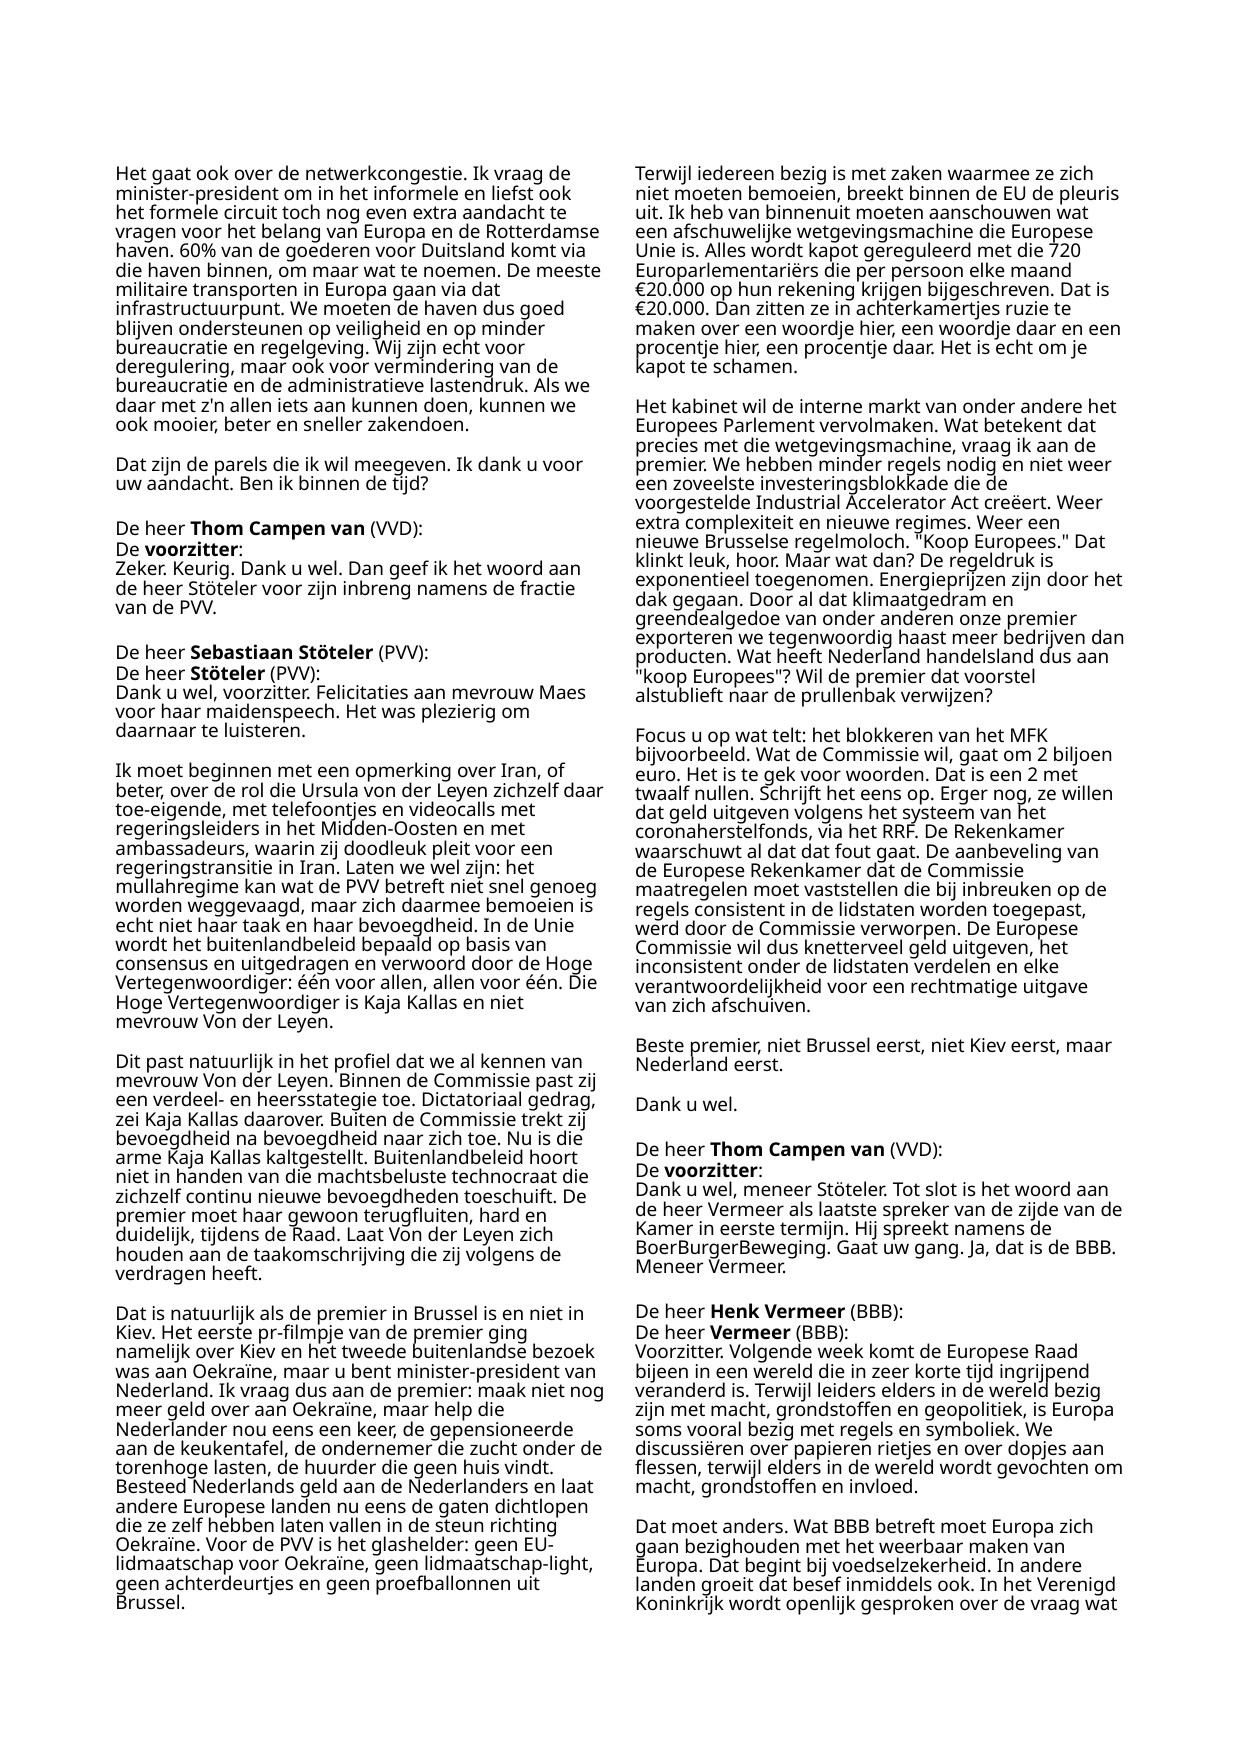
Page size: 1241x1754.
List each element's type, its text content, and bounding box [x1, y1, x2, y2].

text Dit past natuurlijk in het profiel dat we al kennen van mevrouw Von der Leyen. Binnen de Commissie past zij een verdeel- en heersstategie toe. Dictatoriaal gedrag, zei Kaja Kallas daarover. Buiten de Commissie trekt zij bevoegdheid na bevoegdheid naar zich toe. Nu is die arme Kaja Kallas kaltgestellt. Buitenlandbeleid hoort niet in handen van die machtsbeluste technocraat die zichzelf continu nieuwe bevoegdheden toeschuift. De premier moet haar gewoon terugfluiten, hard en duidelijk, tijdens de Raad. Laat Von der Leyen zich houden aan de taakomschrijving die zij volgens de verdragen heeft. [115, 1053, 605, 1284]
text Dat is natuurlijk als de premier in Brussel is en niet in Kiev. Het eerste pr-filmpje van de premier ging namelijk over Kiev en het tweede buitenlandse bezoek was aan Oekraïne, maar u bent minister-president van Nederland. Ik vraag dus aan de premier: maak niet nog meer geld over aan Oekraïne, maar help die Nederlander nou eens een keer, de gepensioneerde aan de keukentafel, de ondernemer die zucht onder de torenhoge lasten, de huurder die geen huis vindt. Besteed Nederlands geld aan de Nederlanders en laat andere Europese landen nu eens de gaten dichtlopen die ze zelf hebben laten vallen in de steun richting Oekraïne. Voor de PVV is het glashelder: geen EU-lidmaatschap voor Oekraïne, geen lidmaatschap-light, geen achterdeurtjes en geen proefballonnen uit Brussel. [115, 1305, 605, 1613]
text Zeker. Keurig. Dank u wel. Dan geef ik het woord aan de heer Stöteler voor zijn inbreng namens de fractie van de PVV. [115, 560, 605, 618]
text De voorzitter: [635, 1162, 1125, 1181]
text De heer Stöteler (PVV): [115, 664, 605, 684]
text De heer Henk Vermeer (BBB): [635, 1298, 1125, 1324]
text De heer Thom Campen van (VVD): [115, 515, 605, 541]
text Terwijl iedereen bezig is met zaken waarmee ze zich niet moeten bemoeien, breekt binnen de EU de pleuris uit. Ik heb van binnenuit moeten aanschouwen wat een afschuwelijke wetgevingsmachine die Europese Unie is. Alles wordt kapot gereguleerd met die 720 Europarlementariërs die per persoon elke maand €20.000 op hun rekening krijgen bijgeschreven. Dat is €20.000. Dan zitten ze in achterkamertjes ruzie te maken over een woordje hier, een woordje daar en een procentje hier, een procentje daar. Het is echt om je kapot te schamen. [635, 165, 1125, 377]
text De heer Sebastiaan Stöteler (PVV): [115, 639, 605, 664]
text Het gaat ook over de netwerkcongestie. Ik vraag de minister-president om in het informele en liefst ook het formele circuit toch nog even extra aandacht te vragen voor het belang van Europa en de Rotterdamse haven. 60% van de goederen voor Duitsland komt via die haven binnen, om maar wat te noemen. De meeste militaire transporten in Europa gaan via dat infrastructuurpunt. We moeten de haven dus goed blijven ondersteunen op veiligheid en op minder bureaucratie en regelgeving. Wij zijn echt voor deregulering, maar ook voor vermindering van de bureaucratie en de administratieve lastendruk. Als we daar met z'n allen iets aan kunnen doen, kunnen we ook mooier, beter en sneller zakendoen. [115, 165, 605, 435]
text Focus u op wat telt: het blokkeren van het MFK bijvoorbeeld. Wat de Commissie wil, gaat om 2 biljoen euro. Het is te gek voor woorden. Dat is een 2 met twaalf nullen. Schrijft het eens op. Erger nog, ze willen dat geld uitgeven volgens het systeem van het coronaherstelfonds, via het RRF. De Rekenkamer waarschuwt al dat dat fout gaat. De aanbeveling van de Europese Rekenkamer dat de Commissie maatregelen moet vaststellen die bij inbreuken op de regels consistent in de lidstaten worden toegepast, werd door de Commissie verworpen. De Europese Commissie wil dus knetterveel geld uitgeven, het inconsistent onder de lidstaten verdelen en elke verantwoordelijkheid voor een rechtmatige uitgave van zich afschuiven. [635, 727, 1125, 1016]
text Dat moet anders. Wat BBB betreft moet Europa zich gaan bezighouden met het weerbaar maken van Europa. Dat begint bij voedselzekerheid. In andere landen groeit dat besef inmiddels ook. In het Verenigd Koninkrijk wordt openlijk gesproken over de vraag wat [635, 1518, 1125, 1615]
text De voorzitter: [115, 541, 605, 560]
text Dat zijn de parels die ik wil meegeven. Ik dank u voor uw aandacht. Ben ik binnen de tijd? [115, 456, 605, 494]
text Dank u wel, voorzitter. Felicitaties aan mevrouw Maes voor haar maidenspeech. Het was plezierig om daarnaar te luisteren. [115, 684, 605, 742]
text De heer Vermeer (BBB): [635, 1324, 1125, 1343]
text Het kabinet wil de interne markt van onder andere het Europees Parlement vervolmaken. Wat betekent dat precies met die wetgevingsmachine, vraag ik aan de premier. We hebben minder regels nodig en niet weer een zoveelste investeringsblokkade die de voorgestelde Industrial Accelerator Act creëert. Weer extra complexiteit en nieuwe regimes. Weer een nieuwe Brusselse regelmoloch. "Koop Europees." Dat klinkt leuk, hoor. Maar wat dan? De regeldruk is exponentieel toegenomen. Energieprijzen zijn door het dak gegaan. Door al dat klimaatgedram en greendealgedoe van onder anderen onze premier exporteren we tegenwoordig haast meer bedrijven dan producten. Wat heeft Nederland handelsland dus aan "koop Europees"? Wil de premier dat voorstel alstublieft naar de prullenbak verwijzen? [635, 398, 1125, 706]
text Voorzitter. Volgende week komt de Europese Raad bijeen in een wereld die in zeer korte tijd ingrijpend veranderd is. Terwijl leiders elders in de wereld bezig zijn met macht, grondstoffen en geopolitiek, is Europa soms vooral bezig met regels en symboliek. We discussiëren over papieren rietjes en over dopjes aan flessen, terwijl elders in de wereld wordt gevochten om macht, grondstoffen en invloed. [635, 1343, 1125, 1498]
text Beste premier, niet Brussel eerst, niet Kiev eerst, maar Nederland eerst. [635, 1037, 1125, 1075]
text Ik moet beginnen met een opmerking over Iran, of beter, over de rol die Ursula von der Leyen zichzelf daar toe-eigende, met telefoontjes en videocalls met regeringsleiders in het Midden-Oosten en met ambassadeurs, waarin zij doodleuk pleit voor een regeringstransitie in Iran. Laten we wel zijn: het mullahregime kan wat de PVV betreft niet snel genoeg worden weggevaagd, maar zich daarmee bemoeien is echt niet haar taak en haar bevoegdheid. In de Unie wordt het buitenlandbeleid bepaald op basis van consensus en uitgedragen en verwoord door de Hoge Vertegenwoordiger: één voor allen, allen voor één. Die Hoge Vertegenwoordiger is Kaja Kallas en niet mevrouw Von der Leyen. [115, 762, 605, 1032]
text De heer Thom Campen van (VVD): [635, 1136, 1125, 1162]
text Dank u wel. [635, 1096, 1125, 1115]
text Dank u wel, meneer Stöteler. Tot slot is het woord aan de heer Vermeer als laatste spreker van de zijde van de Kamer in eerste termijn. Hij spreekt namens de BoerBurgerBeweging. Gaat uw gang. Ja, dat is de BBB. Meneer Vermeer. [635, 1181, 1125, 1278]
